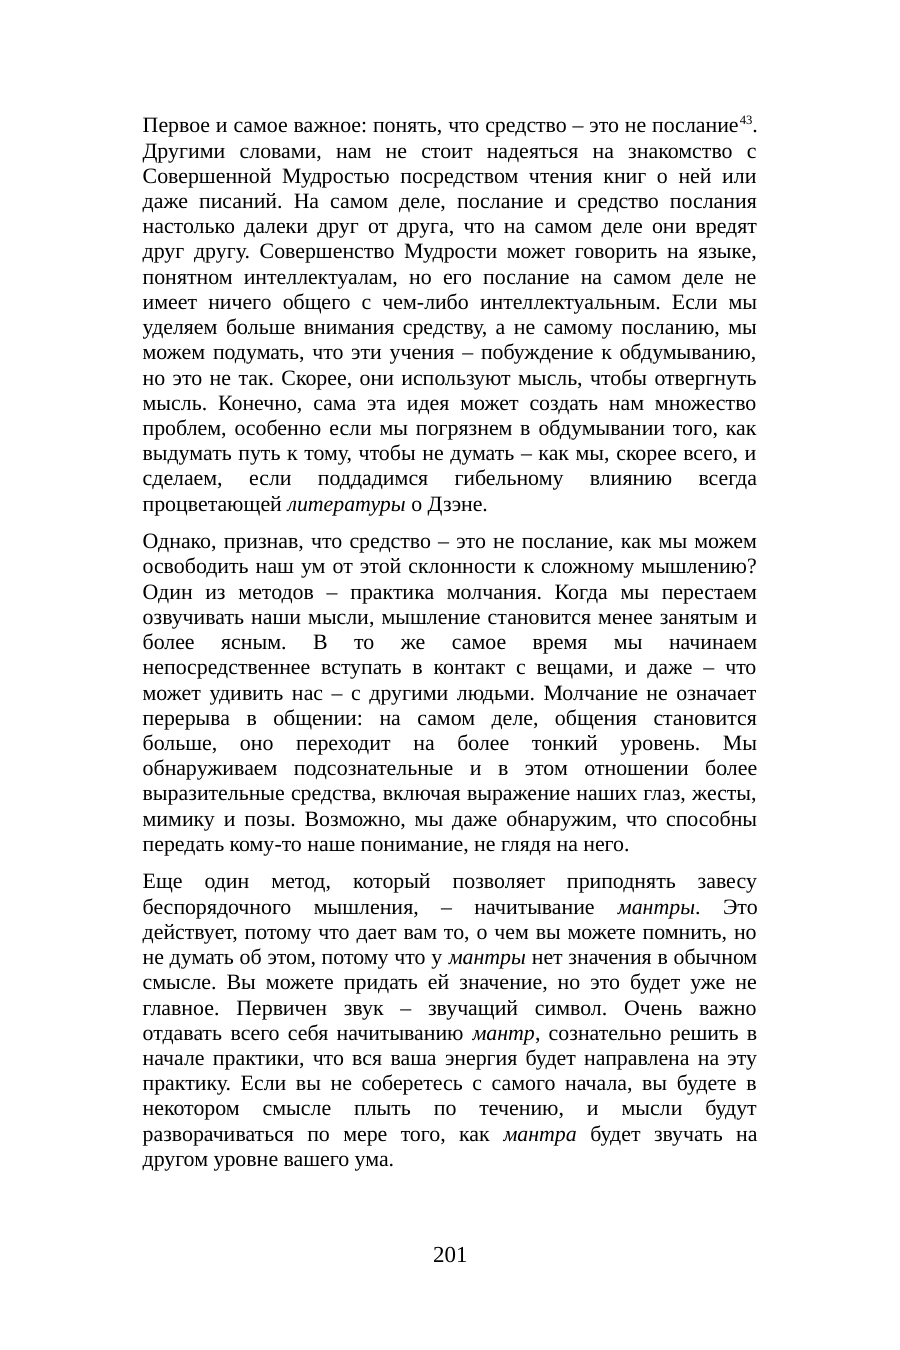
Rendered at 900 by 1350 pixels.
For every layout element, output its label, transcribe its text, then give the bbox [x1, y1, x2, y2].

text Однако, признав, что средство – это не послание, как мы можем освободить наш ум от этой склонности к сложному мышлению? Один из методов – практика молчания. Когда мы перестаем озвучивать наши мысли, мышление становится менее занятым и более ясным. В то же самое время мы начинаем непосредственнее вступать в контакт с вещами, и даже – что может удивить нас – с другими людьми. Молчание не означает перерыва в общении: на самом деле, общения становится больше, оно переходит на более тонкий уровень. Мы обнаруживаем подсознательные и в этом отношении более выразительные средства, включая выражение наших глаз, жесты, мимику и позы. Возможно, мы даже обнаружим, что способны передать кому-то наше понимание, не глядя на него. [142, 528, 757, 856]
text Еще один метод, который позволяет приподнять завесу беспорядочного мышления, – начитывание мантры. Это действует, потому что дает вам то, о чем вы можете помнить, но не думать об этом, потому что у мантры нет значения в обычном смысле. Вы можете придать ей значение, но это будет уже не главное. Первичен звук – звучащий символ. Очень важно отдавать всего себя начитыванию мантр, сознательно решить в начале практики, что вся ваша энергия будет направлена на эту практику. Если вы не соберетесь с самого начала, вы будете в некотором смысле плыть по течению, и мысли будут разворачиваться по мере того, как мантра будет звучать на другом уровне вашего ума. [142, 868, 757, 1171]
text Первое и самое важное: понять, что средство – это не послание43. Другими словами, нам не стоит надеяться на знакомство с Совершенной Мудростью посредством чтения книг о ней или даже писаний. На самом деле, послание и средство послания настолько далеки друг от друга, что на самом деле они вредят друг другу. Совершенство Мудрости может говорить на языке, понятном интеллектуалам, но его послание на самом деле не имеет ничего общего с чем-либо интеллектуальным. Если мы уделяем больше внимания средству, а не самому посланию, мы можем подумать, что эти учения – побуждение к обдумыванию, но это не так. Скорее, они используют мысль, чтобы отвергнуть мысль. Конечно, сама эта идея может создать нам множество проблем, особенно если мы погрязнем в обдумывании того, как выдумать путь к тому, чтобы не думать – как мы, скорее всего, и сделаем, если поддадимся гибельному влиянию всегда процветающей литературы о Дзэне. [142, 112, 757, 516]
